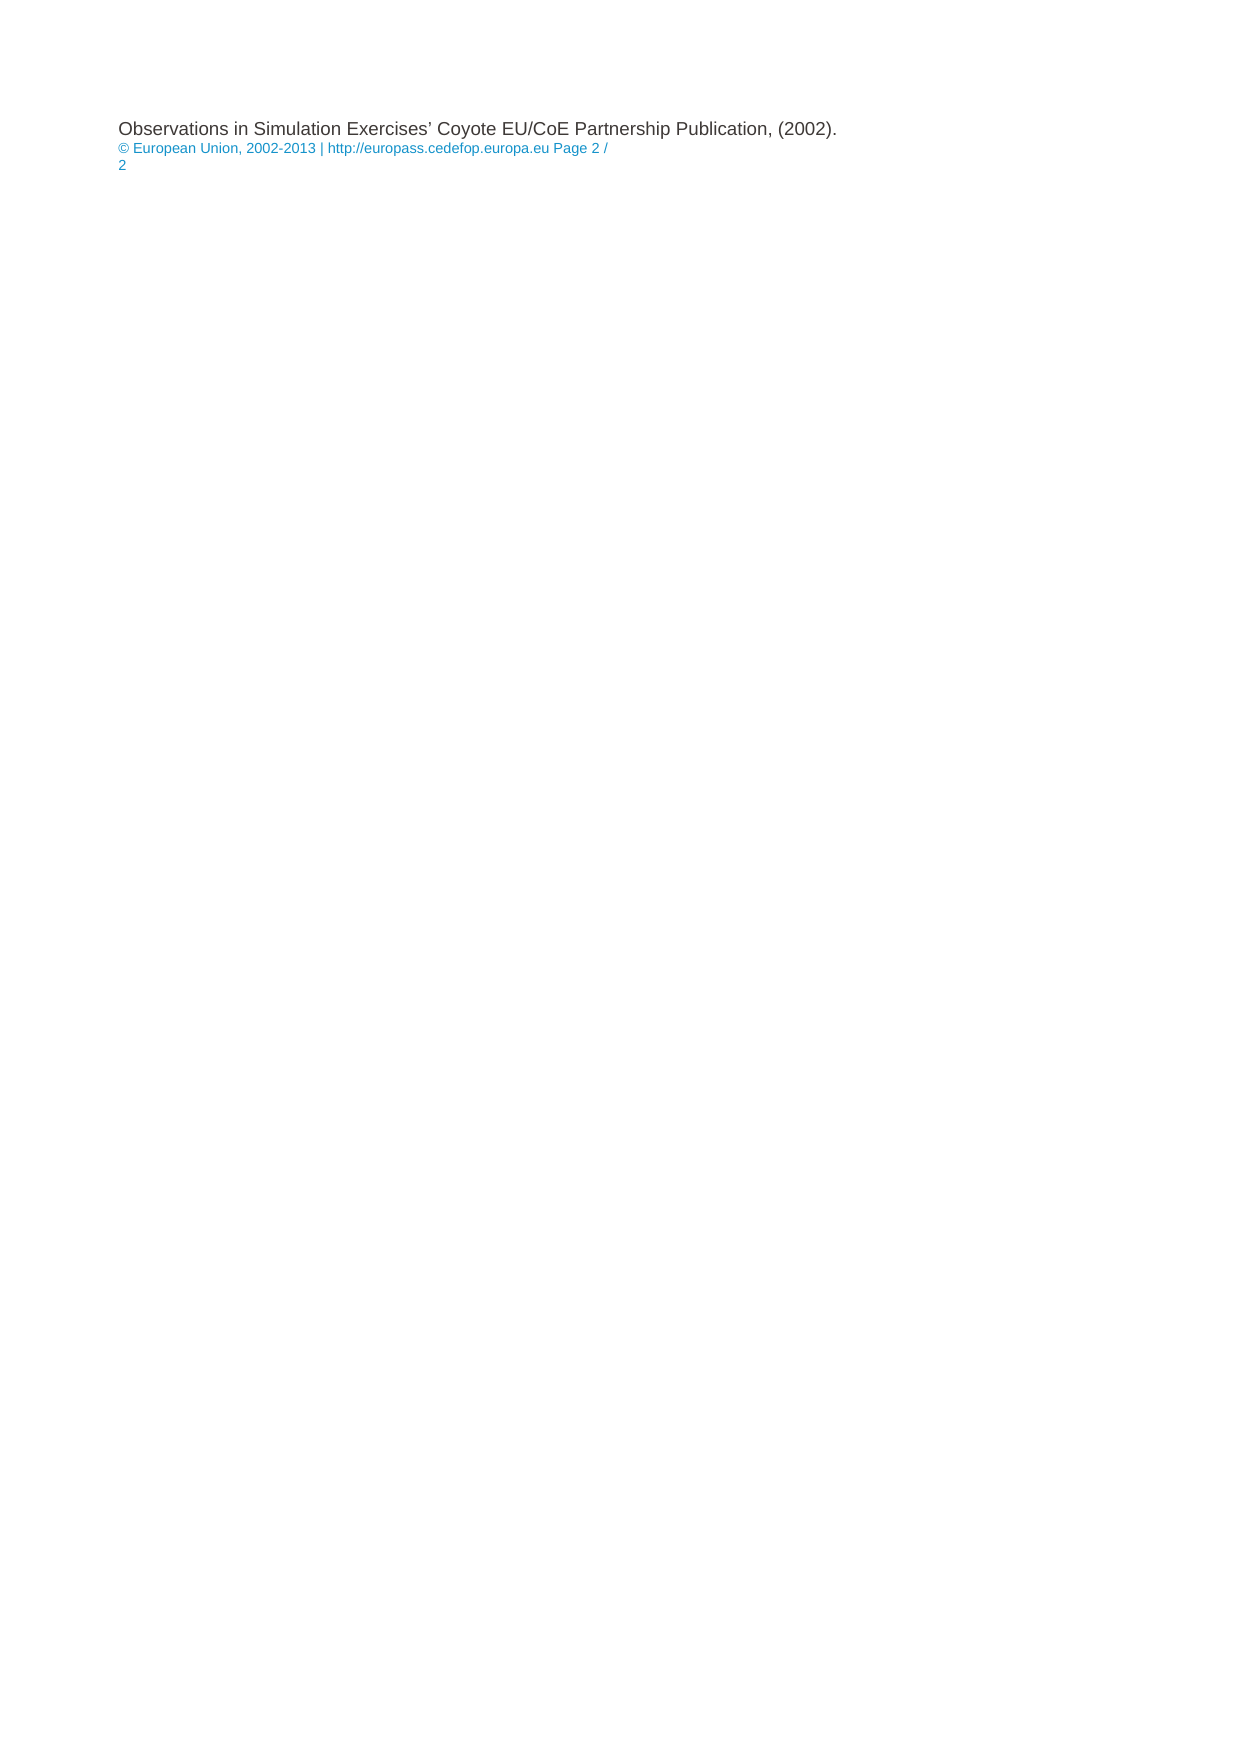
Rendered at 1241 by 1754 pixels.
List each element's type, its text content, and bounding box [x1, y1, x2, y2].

text 2 [118, 156, 1122, 173]
text Observations in Simulation Exercises’ Coyote EU/CoE Partnership Publication, (2002). [118, 118, 1122, 140]
text © European Union, 2002-2013 | http://europass.cedefop.europa.eu Page 2 / [118, 140, 1122, 156]
